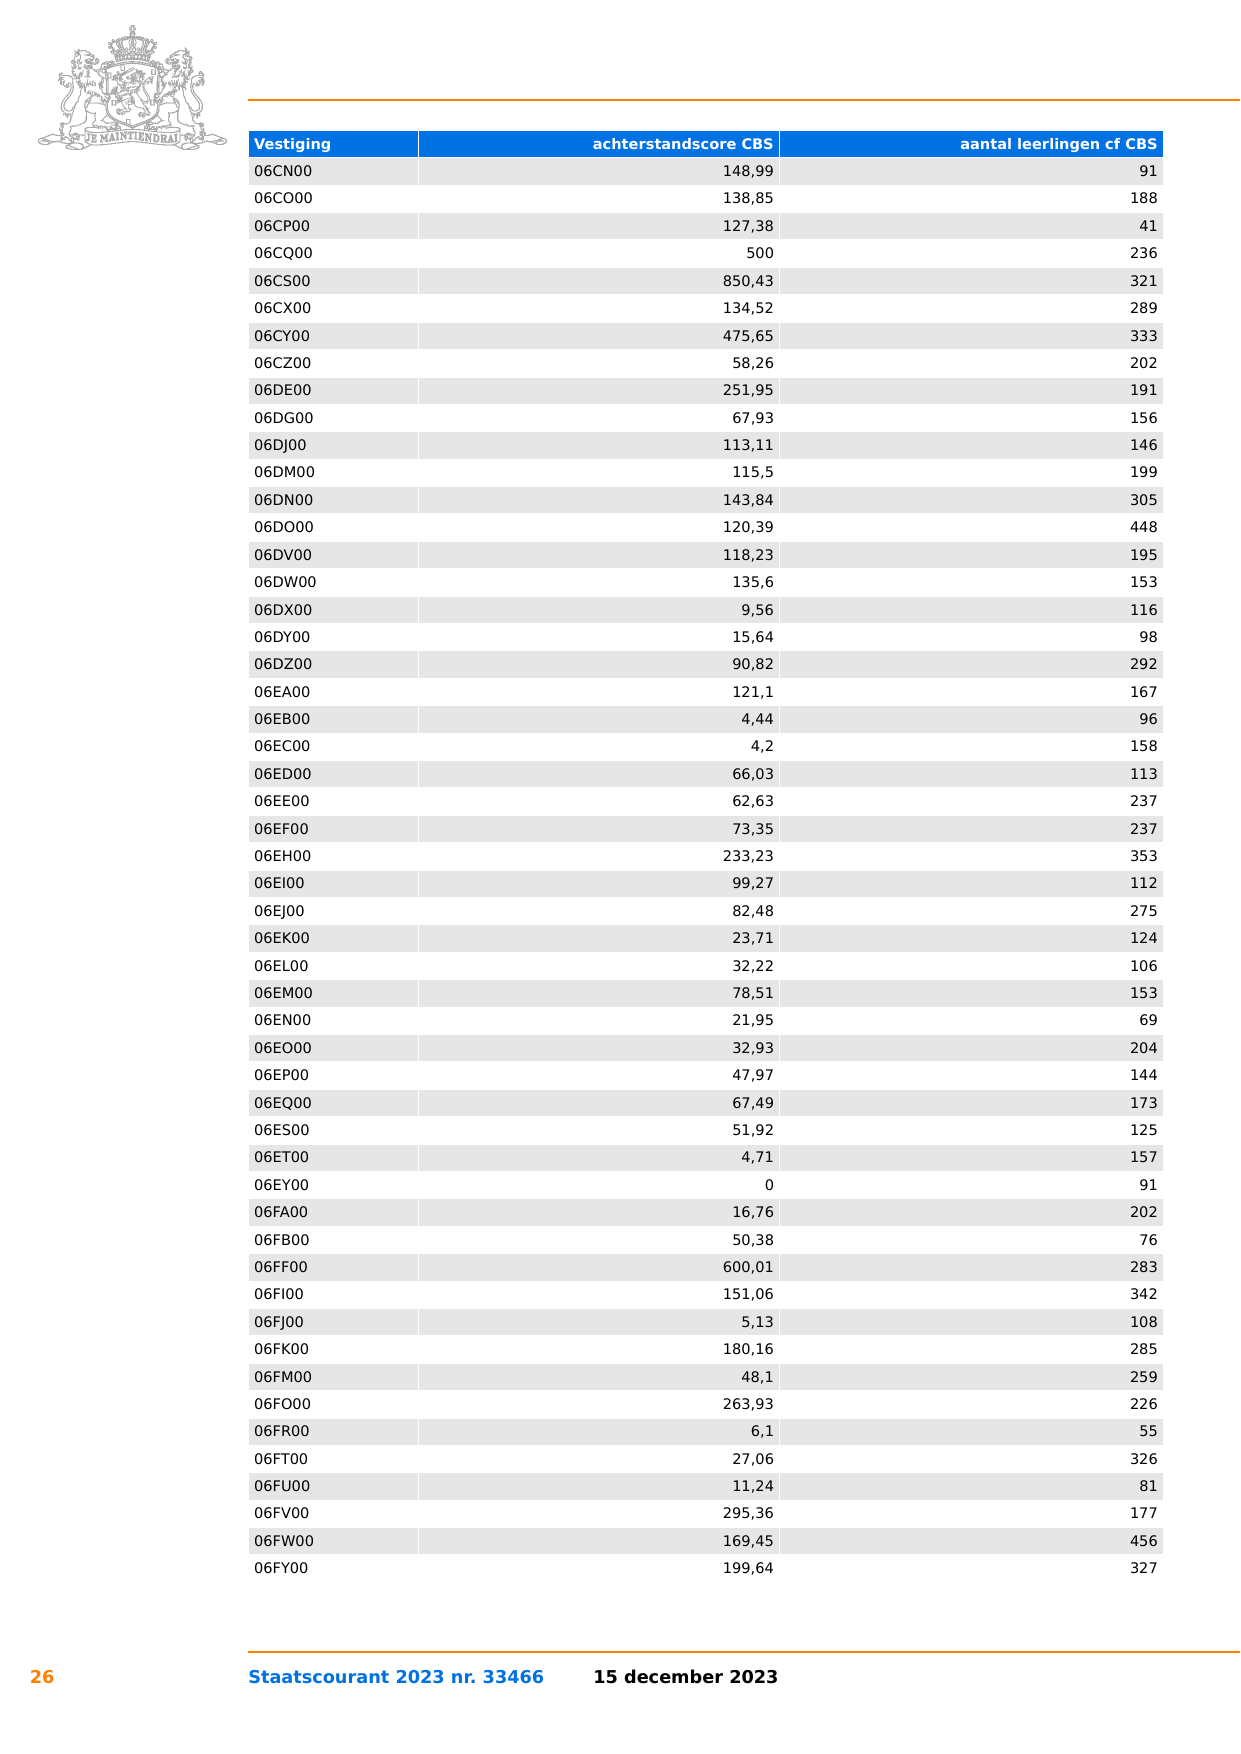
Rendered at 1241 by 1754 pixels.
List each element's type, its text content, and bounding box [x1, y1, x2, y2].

table_cell 91 [780, 158, 1163, 185]
table_header achterstandscore CBS [419, 131, 779, 157]
table_cell 82,48 [419, 898, 779, 924]
table_cell 41 [780, 213, 1163, 239]
table_cell 06EL00 [249, 953, 418, 979]
table_cell 06FV00 [249, 1501, 418, 1527]
table_cell 32,93 [419, 1035, 779, 1061]
table_cell 121,1 [419, 679, 779, 705]
table_cell 06CS00 [249, 268, 418, 294]
table_cell 06FB00 [249, 1227, 418, 1253]
table_cell 06EC00 [249, 734, 418, 760]
table_cell 448 [780, 515, 1163, 541]
table_cell 327 [780, 1556, 1163, 1582]
table_cell 06EJ00 [249, 898, 418, 924]
picture [38, 25, 227, 150]
table_cell 69 [780, 1008, 1163, 1034]
table_cell 06FW00 [249, 1528, 418, 1554]
table_cell 06DV00 [249, 542, 418, 568]
table_cell 295,36 [419, 1501, 779, 1527]
table_cell 342 [780, 1282, 1163, 1308]
table_cell 06EY00 [249, 1172, 418, 1198]
table_cell 321 [780, 268, 1163, 294]
table_cell 32,22 [419, 953, 779, 979]
table_cell 06FK00 [249, 1336, 418, 1363]
table_cell 66,03 [419, 761, 779, 787]
table_cell 06EF00 [249, 816, 418, 842]
table_cell 62,63 [419, 789, 779, 815]
table_cell 237 [780, 816, 1163, 842]
table_cell 237 [780, 789, 1163, 815]
table_cell 251,95 [419, 378, 779, 404]
table_cell 283 [780, 1254, 1163, 1281]
table_cell 06EB00 [249, 706, 418, 733]
table_cell 333 [780, 323, 1163, 349]
table_cell 158 [780, 734, 1163, 760]
table_cell 153 [780, 569, 1163, 596]
table_cell 23,71 [419, 925, 779, 952]
table_cell 195 [780, 542, 1163, 568]
table_cell 06EH00 [249, 843, 418, 869]
table_cell 120,39 [419, 515, 779, 541]
table_cell 06CZ00 [249, 350, 418, 376]
table_cell 353 [780, 843, 1163, 869]
table_cell 21,95 [419, 1008, 779, 1034]
table_cell 191 [780, 378, 1163, 404]
table_cell 157 [780, 1145, 1163, 1171]
table_cell 475,65 [419, 323, 779, 349]
table_cell 06EN00 [249, 1008, 418, 1034]
table_cell 06DN00 [249, 487, 418, 513]
table_cell 292 [780, 651, 1163, 678]
table_cell 06FR00 [249, 1419, 418, 1445]
table_cell 259 [780, 1364, 1163, 1390]
table_cell 78,51 [419, 980, 779, 1007]
table_cell 125 [780, 1117, 1163, 1143]
table_cell 151,06 [419, 1282, 779, 1308]
table_cell 177 [780, 1501, 1163, 1527]
table_cell 108 [780, 1309, 1163, 1335]
table_cell 27,06 [419, 1446, 779, 1472]
table_cell 135,6 [419, 569, 779, 596]
table_cell 90,82 [419, 651, 779, 678]
table_cell 06CO00 [249, 186, 418, 212]
table_cell 202 [780, 1199, 1163, 1226]
table_cell 285 [780, 1336, 1163, 1363]
table_cell 134,52 [419, 295, 779, 322]
table_cell 11,24 [419, 1473, 779, 1500]
table_cell 6,1 [419, 1419, 779, 1445]
table_cell 06FF00 [249, 1254, 418, 1281]
table_cell 06FO00 [249, 1391, 418, 1417]
table_cell 106 [780, 953, 1163, 979]
table_cell 06DZ00 [249, 651, 418, 678]
table_cell 148,99 [419, 158, 779, 185]
table_cell 06DE00 [249, 378, 418, 404]
table_cell 153 [780, 980, 1163, 1007]
table_cell 500 [419, 241, 779, 267]
table_cell 47,97 [419, 1063, 779, 1089]
table_cell 06EO00 [249, 1035, 418, 1061]
table_cell 275 [780, 898, 1163, 924]
table_cell 06EP00 [249, 1063, 418, 1089]
table_cell 113 [780, 761, 1163, 787]
table_cell 06EI00 [249, 871, 418, 897]
table_cell 06EM00 [249, 980, 418, 1007]
table_cell 06EQ00 [249, 1090, 418, 1116]
table_cell 143,84 [419, 487, 779, 513]
table_cell 06FT00 [249, 1446, 418, 1472]
table_cell 48,1 [419, 1364, 779, 1390]
table_cell 4,44 [419, 706, 779, 733]
table_cell 96 [780, 706, 1163, 733]
table_cell 124 [780, 925, 1163, 952]
table_cell 06DW00 [249, 569, 418, 596]
table_cell 06DM00 [249, 460, 418, 486]
table_cell 91 [780, 1172, 1163, 1198]
table_cell 50,38 [419, 1227, 779, 1253]
table_cell 06EE00 [249, 789, 418, 815]
table_cell 850,43 [419, 268, 779, 294]
table_cell 236 [780, 241, 1163, 267]
table_cell 305 [780, 487, 1163, 513]
table_cell 51,92 [419, 1117, 779, 1143]
table_cell 4,71 [419, 1145, 779, 1171]
table_cell 06ES00 [249, 1117, 418, 1143]
table_cell 06DJ00 [249, 432, 418, 459]
table_cell 263,93 [419, 1391, 779, 1417]
table_cell 9,56 [419, 597, 779, 623]
table_cell 06FU00 [249, 1473, 418, 1500]
table_cell 146 [780, 432, 1163, 459]
table_cell 326 [780, 1446, 1163, 1472]
table_cell 06EK00 [249, 925, 418, 952]
table_cell 06ED00 [249, 761, 418, 787]
table_cell 06DO00 [249, 515, 418, 541]
table_cell 06ET00 [249, 1145, 418, 1171]
table_cell 115,5 [419, 460, 779, 486]
table_cell 06DX00 [249, 597, 418, 623]
table_header aantal leerlingen cf CBS [780, 131, 1163, 157]
table_cell 06FM00 [249, 1364, 418, 1390]
table_cell 06CY00 [249, 323, 418, 349]
table_cell 67,49 [419, 1090, 779, 1116]
table_cell 204 [780, 1035, 1163, 1061]
table_cell 233,23 [419, 843, 779, 869]
table_cell 06FI00 [249, 1282, 418, 1308]
table_cell 199,64 [419, 1556, 779, 1582]
table_cell 202 [780, 350, 1163, 376]
table_cell 58,26 [419, 350, 779, 376]
table_cell 5,13 [419, 1309, 779, 1335]
table_cell 06EA00 [249, 679, 418, 705]
table_cell 55 [780, 1419, 1163, 1445]
table_cell 138,85 [419, 186, 779, 212]
table_cell 06CQ00 [249, 241, 418, 267]
table_cell 67,93 [419, 405, 779, 431]
table_cell 06FJ00 [249, 1309, 418, 1335]
table_cell 116 [780, 597, 1163, 623]
table_cell 180,16 [419, 1336, 779, 1363]
table_header Vestiging [249, 131, 418, 157]
table_cell 16,76 [419, 1199, 779, 1226]
table_cell 173 [780, 1090, 1163, 1116]
table_cell 06DG00 [249, 405, 418, 431]
table_cell 167 [780, 679, 1163, 705]
table_cell 188 [780, 186, 1163, 212]
table_cell 06CP00 [249, 213, 418, 239]
table_cell 456 [780, 1528, 1163, 1554]
table_cell 600,01 [419, 1254, 779, 1281]
table_cell 98 [780, 624, 1163, 650]
table_cell 06CN00 [249, 158, 418, 185]
table_cell 76 [780, 1227, 1163, 1253]
table_cell 169,45 [419, 1528, 779, 1554]
table_cell 4,2 [419, 734, 779, 760]
table_cell 144 [780, 1063, 1163, 1089]
table_cell 112 [780, 871, 1163, 897]
table_cell 0 [419, 1172, 779, 1198]
table_cell 156 [780, 405, 1163, 431]
table_cell 06DY00 [249, 624, 418, 650]
table_cell 199 [780, 460, 1163, 486]
table_cell 289 [780, 295, 1163, 322]
table_cell 73,35 [419, 816, 779, 842]
table_cell 99,27 [419, 871, 779, 897]
table_cell 15,64 [419, 624, 779, 650]
table_cell 127,38 [419, 213, 779, 239]
table_cell 118,23 [419, 542, 779, 568]
table_cell 06CX00 [249, 295, 418, 322]
table_cell 06FA00 [249, 1199, 418, 1226]
table_cell 06FY00 [249, 1556, 418, 1582]
table_cell 113,11 [419, 432, 779, 459]
table_cell 81 [780, 1473, 1163, 1500]
table_cell 226 [780, 1391, 1163, 1417]
